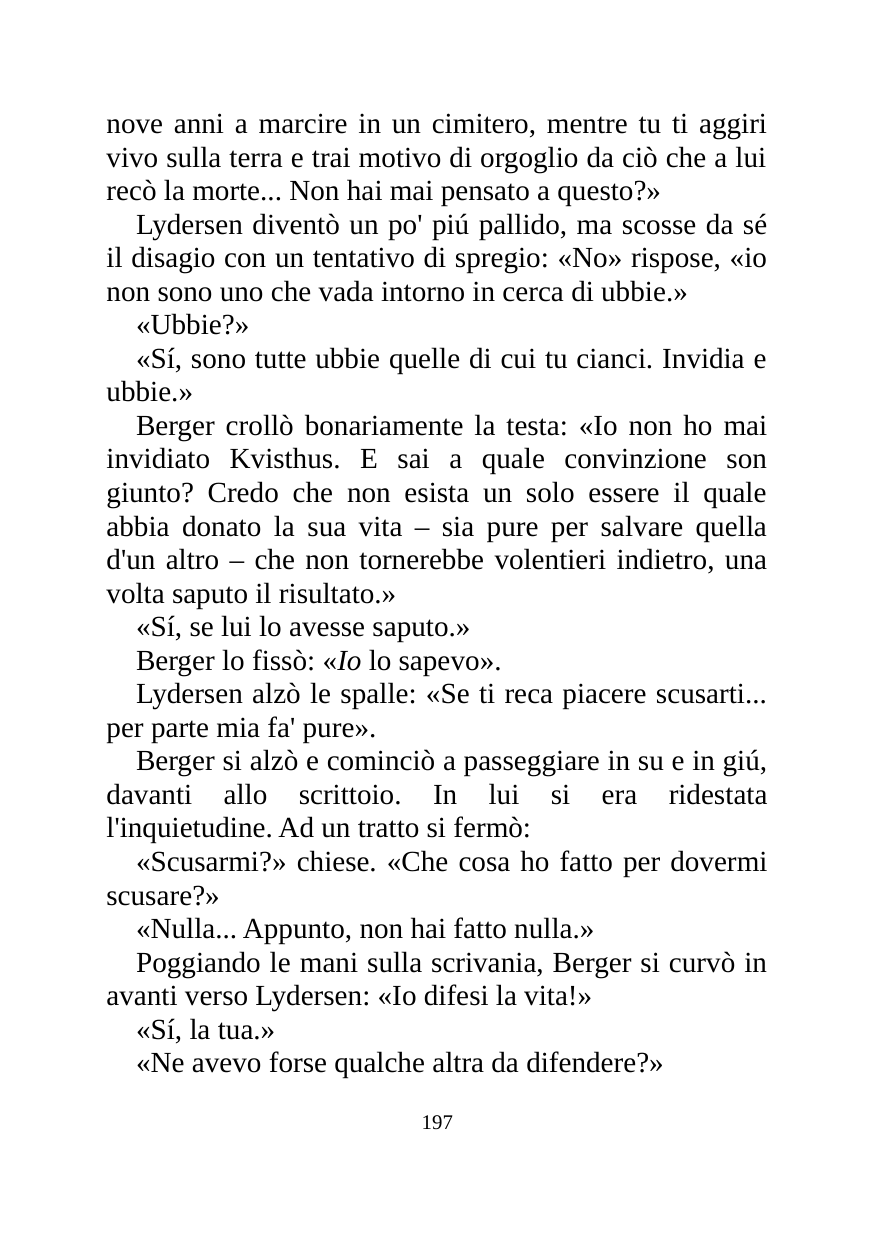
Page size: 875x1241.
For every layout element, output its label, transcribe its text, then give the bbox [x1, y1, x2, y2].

text «Ne avevo forse qualche altra da difendere?» [106, 1045, 768, 1079]
text Berger si alzò e cominciò a passeggiare in su e in giú, davanti allo scrittoio. In lui si era ridestata l'inquietudine. Ad un tratto si fermò: [106, 743, 768, 844]
text Berger lo fissò: «Io lo sapevo». [106, 643, 768, 676]
text Berger crollò bonariamente la testa: «Io non ho mai invidiato Kvisthus. E sai a quale convinzione son giunto? Credo che non esista un solo essere il quale abbia donato la sua vita – sia pure per salvare quella d'un altro – che non tornerebbe volentieri indietro, una volta saputo il risultato.» [106, 408, 768, 609]
text «Sí, la tua.» [106, 1012, 768, 1045]
text «Ubbie?» [106, 307, 768, 341]
text Poggiando le mani sulla scrivania, Berger si curvò in avanti verso Lydersen: «Io difesi la vita!» [106, 945, 768, 1012]
text «Scusarmi?» chiese. «Che cosa ho fatto per dovermi scusare?» [106, 844, 768, 911]
text «Sí, se lui lo avesse saputo.» [106, 609, 768, 643]
text «Nulla... Appunto, non hai fatto nulla.» [106, 911, 768, 945]
text nove anni a marcire in un cimitero, mentre tu ti aggiri vivo sulla terra e trai motivo di orgoglio da ciò che a lui recò la morte... Non hai mai pensato a questo?» [106, 106, 768, 207]
text «Sí, sono tutte ubbie quelle di cui tu cianci. Invidia e ubbie.» [106, 341, 768, 408]
text Lydersen alzò le spalle: «Se ti reca piacere scusarti... per parte mia fa' pure». [106, 676, 768, 743]
text Lydersen diventò un po' piú pallido, ma scosse da sé il disagio con un tentativo di spregio: «No» rispose, «io non sono uno che vada intorno in cerca di ubbie.» [106, 207, 768, 307]
